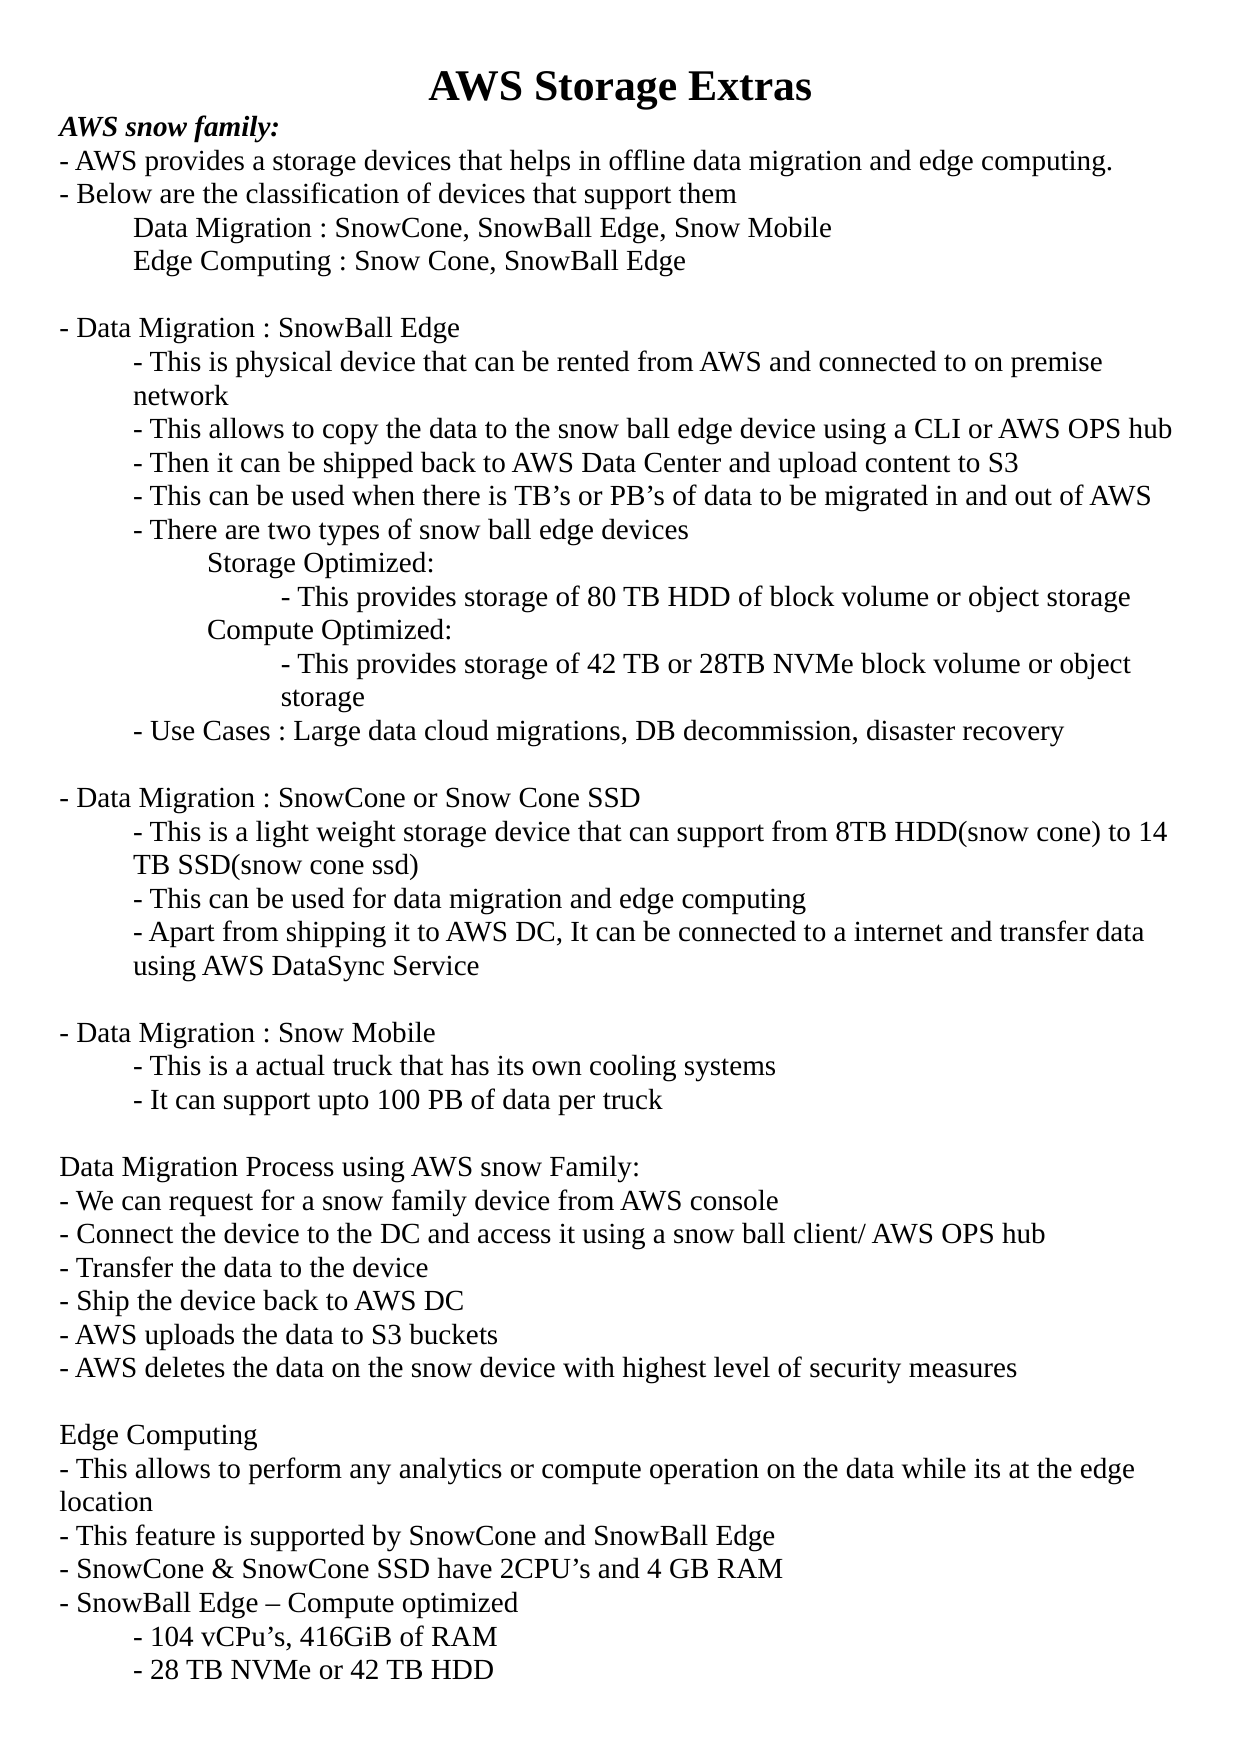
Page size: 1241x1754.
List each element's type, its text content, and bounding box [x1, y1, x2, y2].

text - Apart from shipping it to AWS DC, It can be connected to a internet and transfer data using AWS DataSync Service [59, 914, 1181, 981]
text - This is a light weight storage device that can support from 8TB HDD(snow cone) to 14 TB SSD(snow cone ssd) [59, 814, 1181, 881]
text - It can support upto 100 PB of data per truck [59, 1082, 1181, 1116]
text Data Migration Process using AWS snow Family: [59, 1149, 1181, 1183]
text - This feature is supported by SnowCone and SnowBall Edge [59, 1518, 1181, 1552]
text - 28 TB NVMe or 42 TB HDD [59, 1652, 1181, 1686]
text - Data Migration : SnowCone or Snow Cone SSD [59, 780, 1181, 814]
text - There are two types of snow ball edge devices [59, 512, 1181, 545]
text - AWS deletes the data on the snow device with highest level of security measures [59, 1350, 1181, 1384]
text - This is physical device that can be rented from AWS and connected to on premise network [59, 344, 1181, 411]
text - AWS provides a storage devices that helps in offline data migration and edge computing. [59, 143, 1181, 176]
text AWS Storage Extras [59, 59, 1181, 109]
text - This is a actual truck that has its own cooling systems [59, 1048, 1181, 1082]
text - AWS uploads the data to S3 buckets [59, 1317, 1181, 1350]
text - Use Cases : Large data cloud migrations, DB decommission, disaster recovery [59, 713, 1181, 747]
text - Below are the classification of devices that support them [59, 176, 1181, 210]
text Storage Optimized: [59, 545, 1181, 579]
text - This provides storage of 80 TB HDD of block volume or object storage [59, 579, 1181, 612]
text - Transfer the data to the device [59, 1250, 1181, 1283]
text - 104 vCPu’s, 416GiB of RAM [59, 1619, 1181, 1652]
text - Ship the device back to AWS DC [59, 1283, 1181, 1317]
text Edge Computing [59, 1417, 1181, 1451]
text - We can request for a snow family device from AWS console [59, 1183, 1181, 1216]
text - This allows to perform any analytics or compute operation on the data while its at the edge location [59, 1451, 1181, 1518]
text Edge Computing : Snow Cone, SnowBall Edge [59, 243, 1181, 277]
text - This can be used when there is TB’s or PB’s of data to be migrated in and out of AWS [59, 478, 1181, 512]
text - Data Migration : Snow Mobile [59, 1015, 1181, 1048]
text - This allows to copy the data to the snow ball edge device using a CLI or AWS OPS hub [59, 411, 1181, 445]
text - SnowCone & SnowCone SSD have 2CPU’s and 4 GB RAM [59, 1552, 1181, 1585]
text - Then it can be shipped back to AWS Data Center and upload content to S3 [59, 445, 1181, 478]
text - This provides storage of 42 TB or 28TB NVMe block volume or object storage [59, 646, 1181, 713]
text - SnowBall Edge – Compute optimized [59, 1585, 1181, 1619]
text Data Migration : SnowCone, SnowBall Edge, Snow Mobile [59, 210, 1181, 243]
text Compute Optimized: [59, 612, 1181, 646]
text AWS snow family: [59, 109, 1181, 143]
text - Data Migration : SnowBall Edge [59, 311, 1181, 344]
text - This can be used for data migration and edge computing [59, 881, 1181, 914]
text - Connect the device to the DC and access it using a snow ball client/ AWS OPS hub [59, 1216, 1181, 1250]
